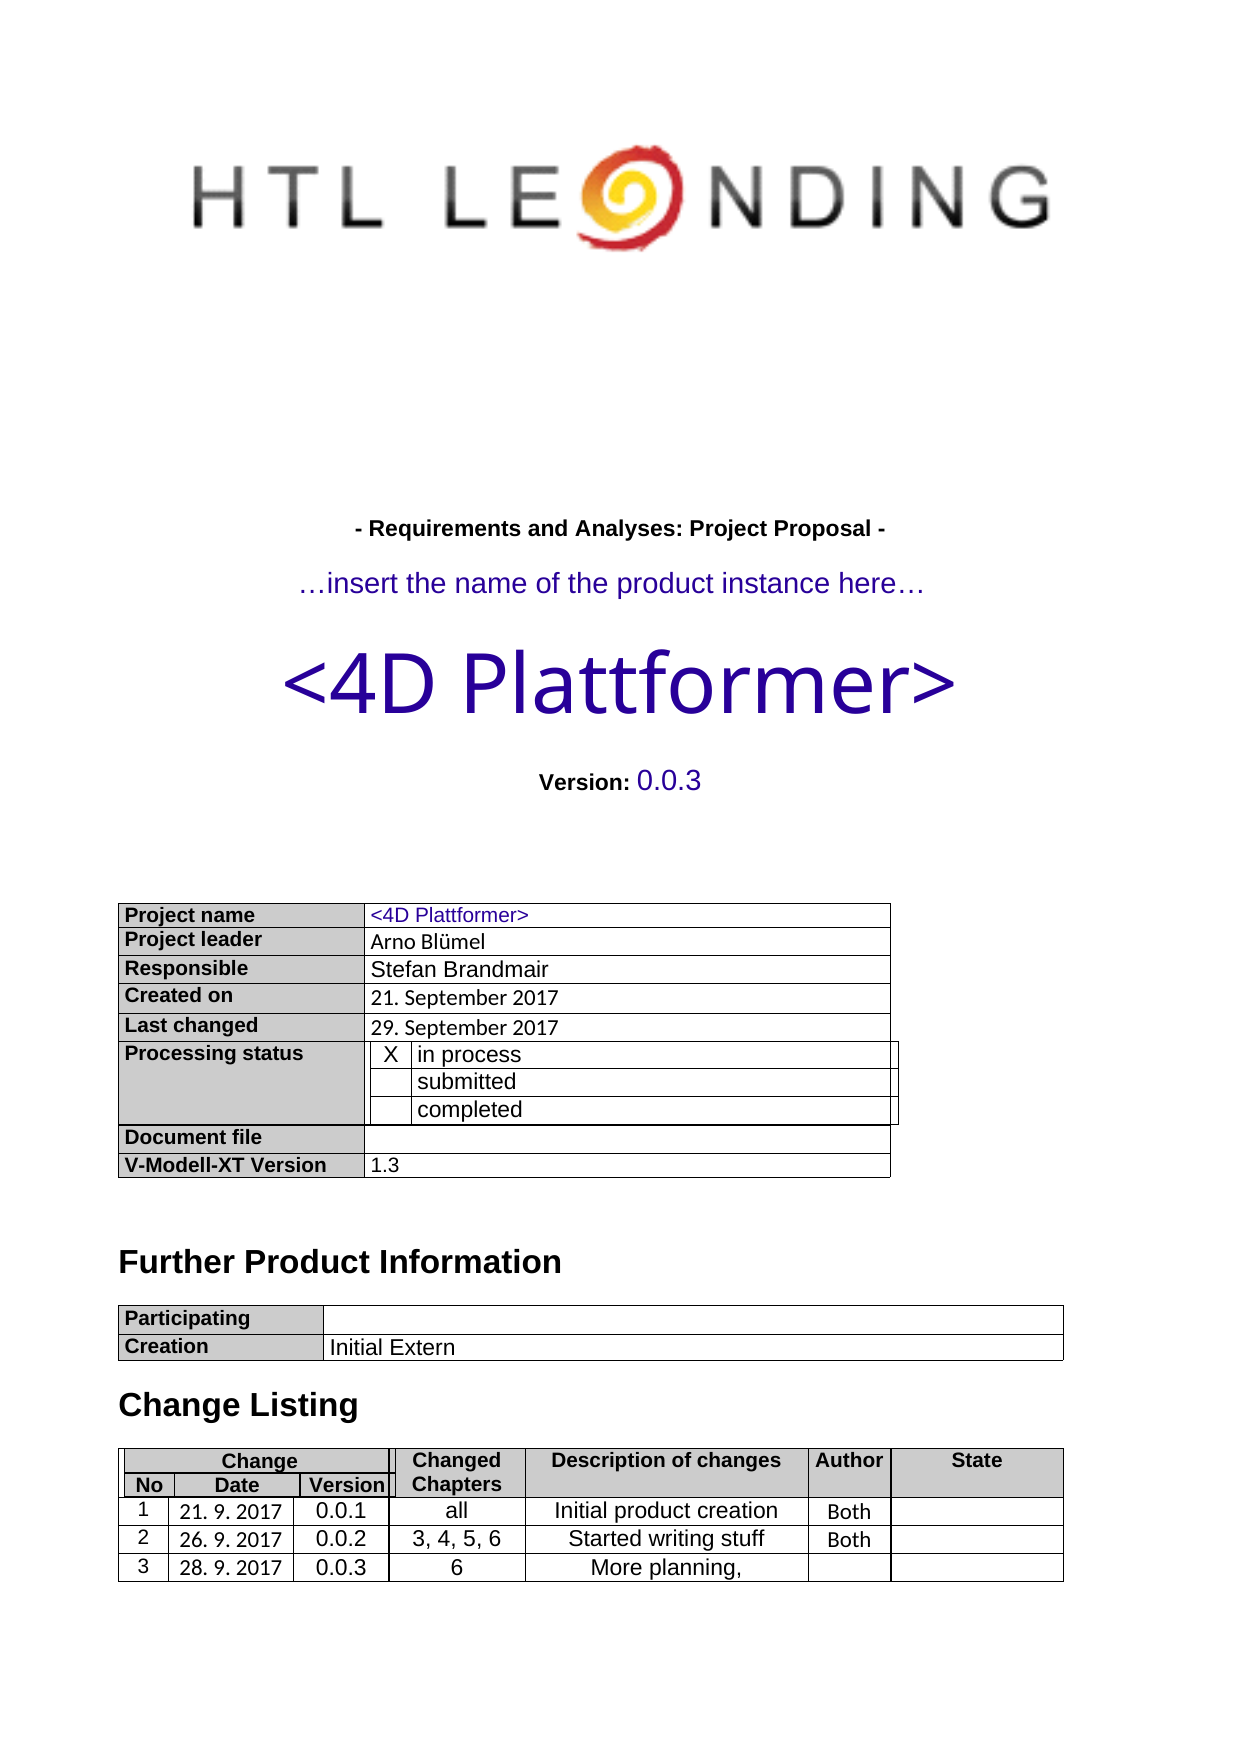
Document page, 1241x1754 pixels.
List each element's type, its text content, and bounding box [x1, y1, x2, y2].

table_cell Document file [119, 1126, 364, 1153]
table_cell Version [301, 1474, 388, 1496]
table_header [119, 1449, 124, 1497]
table_cell 29. September 2017 [365, 1014, 890, 1041]
table_header Change [125, 1449, 388, 1472]
table_cell [892, 1526, 1063, 1553]
table_cell 1.3 [365, 1154, 890, 1177]
text Further Product Information [118, 1242, 1122, 1281]
table_header <4D Plattformer> [365, 904, 890, 927]
table_cell [371, 1097, 411, 1124]
table_cell More planning, [526, 1554, 808, 1581]
table_cell [892, 1554, 1063, 1581]
table_header Author [809, 1449, 890, 1497]
table_header X [371, 1042, 411, 1068]
text …insert the name of the product instance here… [118, 566, 1122, 600]
table_cell [892, 1498, 1063, 1525]
table_header Changed Chapters [396, 1449, 525, 1497]
table_cell Processing status [119, 1042, 364, 1124]
table_cell Date [175, 1474, 299, 1496]
table_cell Both [809, 1526, 890, 1553]
text Change Listing [118, 1385, 1122, 1423]
table_cell Last changed [119, 1014, 364, 1041]
table_cell No [125, 1474, 174, 1496]
table_cell Initial Extern [324, 1335, 1063, 1360]
table_header [324, 1306, 1063, 1334]
table_cell 21. 9. 2017 [169, 1498, 293, 1525]
table_cell Started writing stuff [526, 1526, 808, 1553]
table_cell Both [809, 1498, 890, 1525]
table_cell Created on [119, 984, 364, 1013]
table_cell 6 [390, 1554, 525, 1581]
table_cell Stefan Brandmair [365, 956, 890, 983]
table_header Participating [119, 1306, 323, 1334]
table_header Description of changes [526, 1449, 808, 1497]
table_cell 21. September 2017 [365, 984, 890, 1013]
table_cell V-Modell-XT Version [119, 1154, 364, 1177]
text - Requirements and Analyses: Project Proposal - [118, 515, 1122, 541]
table_header in process [412, 1042, 890, 1068]
table_cell Arno Blümel [365, 928, 890, 955]
table_cell Initial product creation [526, 1498, 808, 1525]
table_cell 0.0.3 [294, 1554, 388, 1581]
table_cell [365, 1126, 890, 1153]
text Version: 0.0.3 [118, 763, 1122, 797]
table_cell 0.0.2 [294, 1526, 388, 1553]
table_cell [365, 1042, 370, 1124]
table_cell submitted [412, 1069, 890, 1096]
table_cell Creation [119, 1335, 323, 1360]
table_cell [809, 1554, 890, 1581]
text <4D Plattformer> [118, 625, 1122, 738]
table_cell all [390, 1498, 525, 1525]
table_cell 1 [119, 1498, 168, 1525]
table_cell 28. 9. 2017 [169, 1554, 293, 1581]
table_header Project name [119, 904, 364, 927]
table_header State [892, 1449, 1063, 1497]
table_cell 3, 4, 5, 6 [390, 1526, 525, 1553]
table_cell completed [412, 1097, 890, 1124]
table_cell 2 [119, 1526, 168, 1553]
table_cell Responsible [119, 956, 364, 983]
table_cell 26. 9. 2017 [169, 1526, 293, 1553]
table_cell [371, 1069, 411, 1096]
table_cell Project leader [119, 928, 364, 955]
table_cell 0.0.1 [294, 1498, 388, 1525]
table_cell 3 [119, 1554, 168, 1581]
